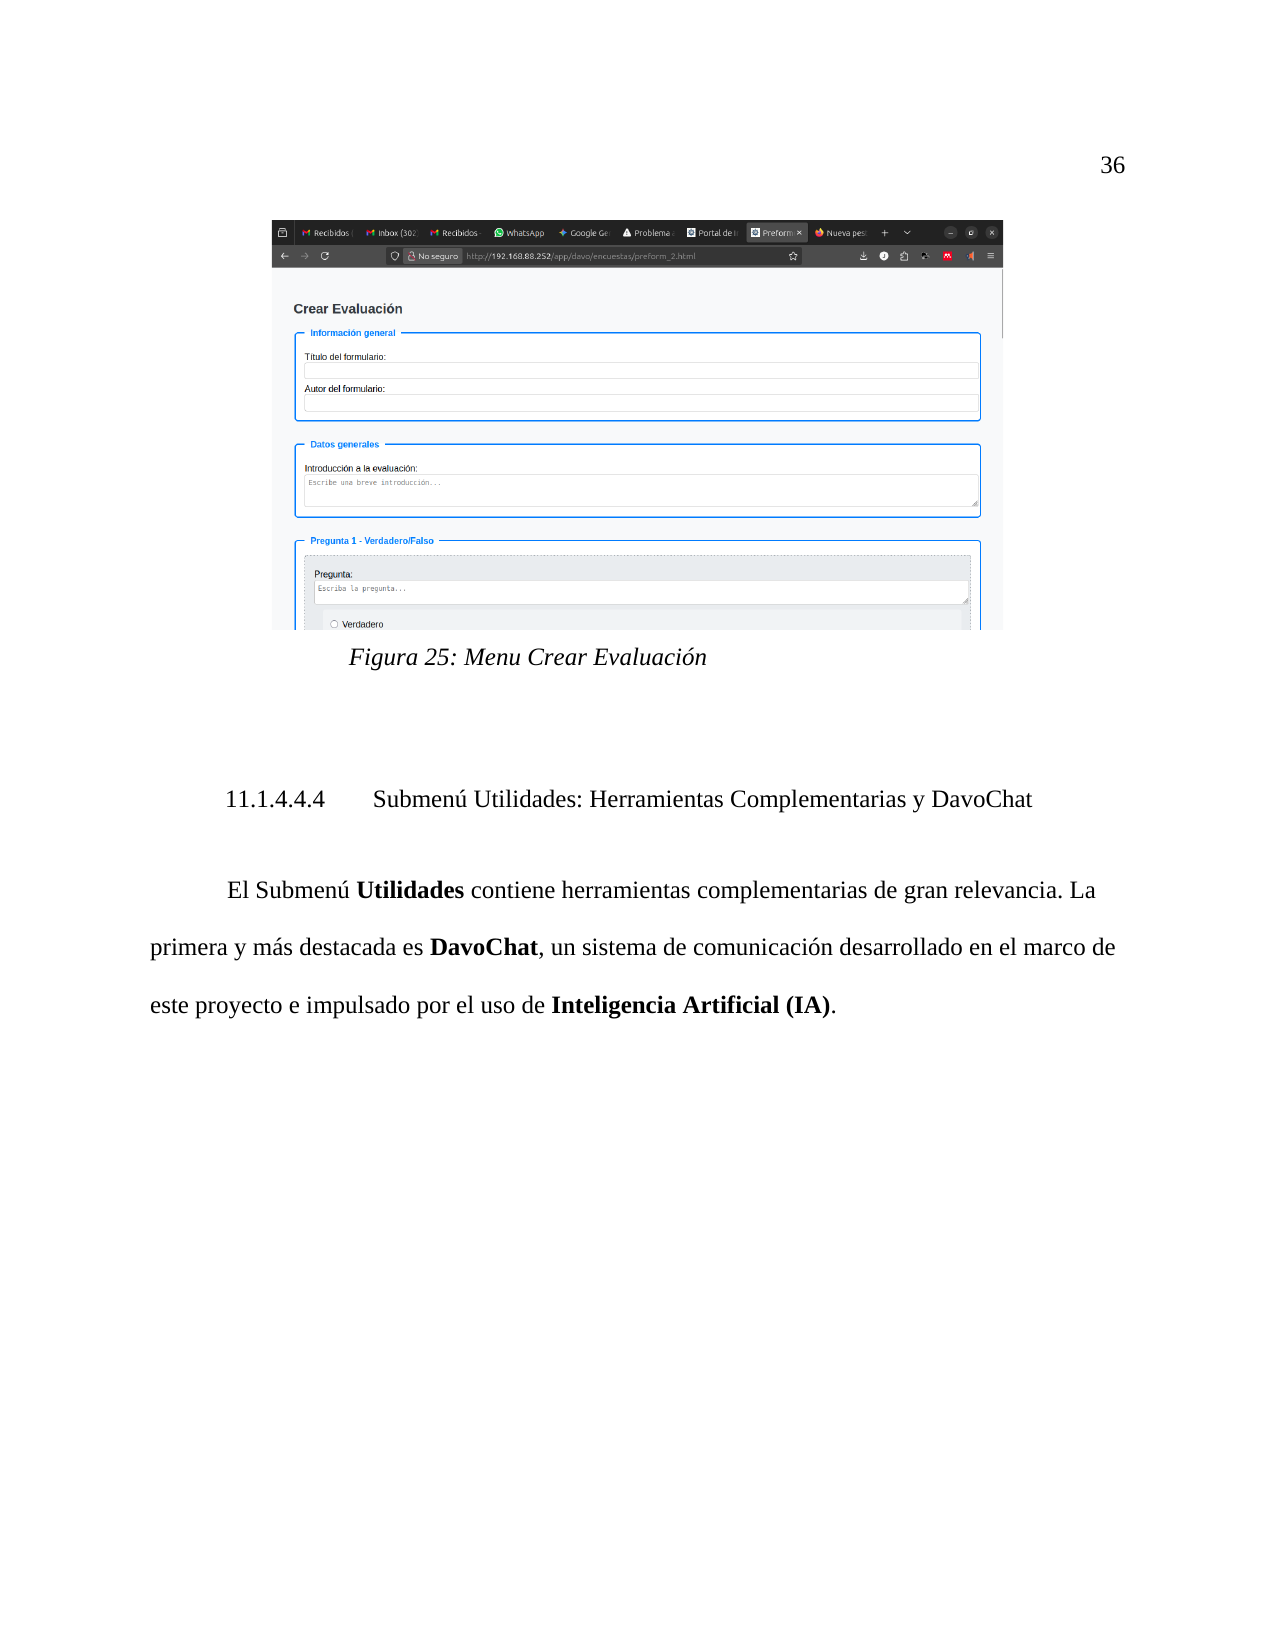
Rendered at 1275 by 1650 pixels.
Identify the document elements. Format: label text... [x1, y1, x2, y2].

text Figura 25: Menu Crear Evaluación [272, 630, 1003, 671]
picture [271, 220, 1004, 630]
subtitle Submenú Utilidades: Herramientas Complementarias y DavoChat [225, 784, 1125, 813]
text El Submenú Utilidades contiene herramientas complementarias de gran relevancia. La primera y más destacada es DavoChat, un sistema de comunicación desarrollado en el marco de este proyecto e impulsado por el uso de Inteligencia Artificial (IA). [150, 875, 1125, 1019]
